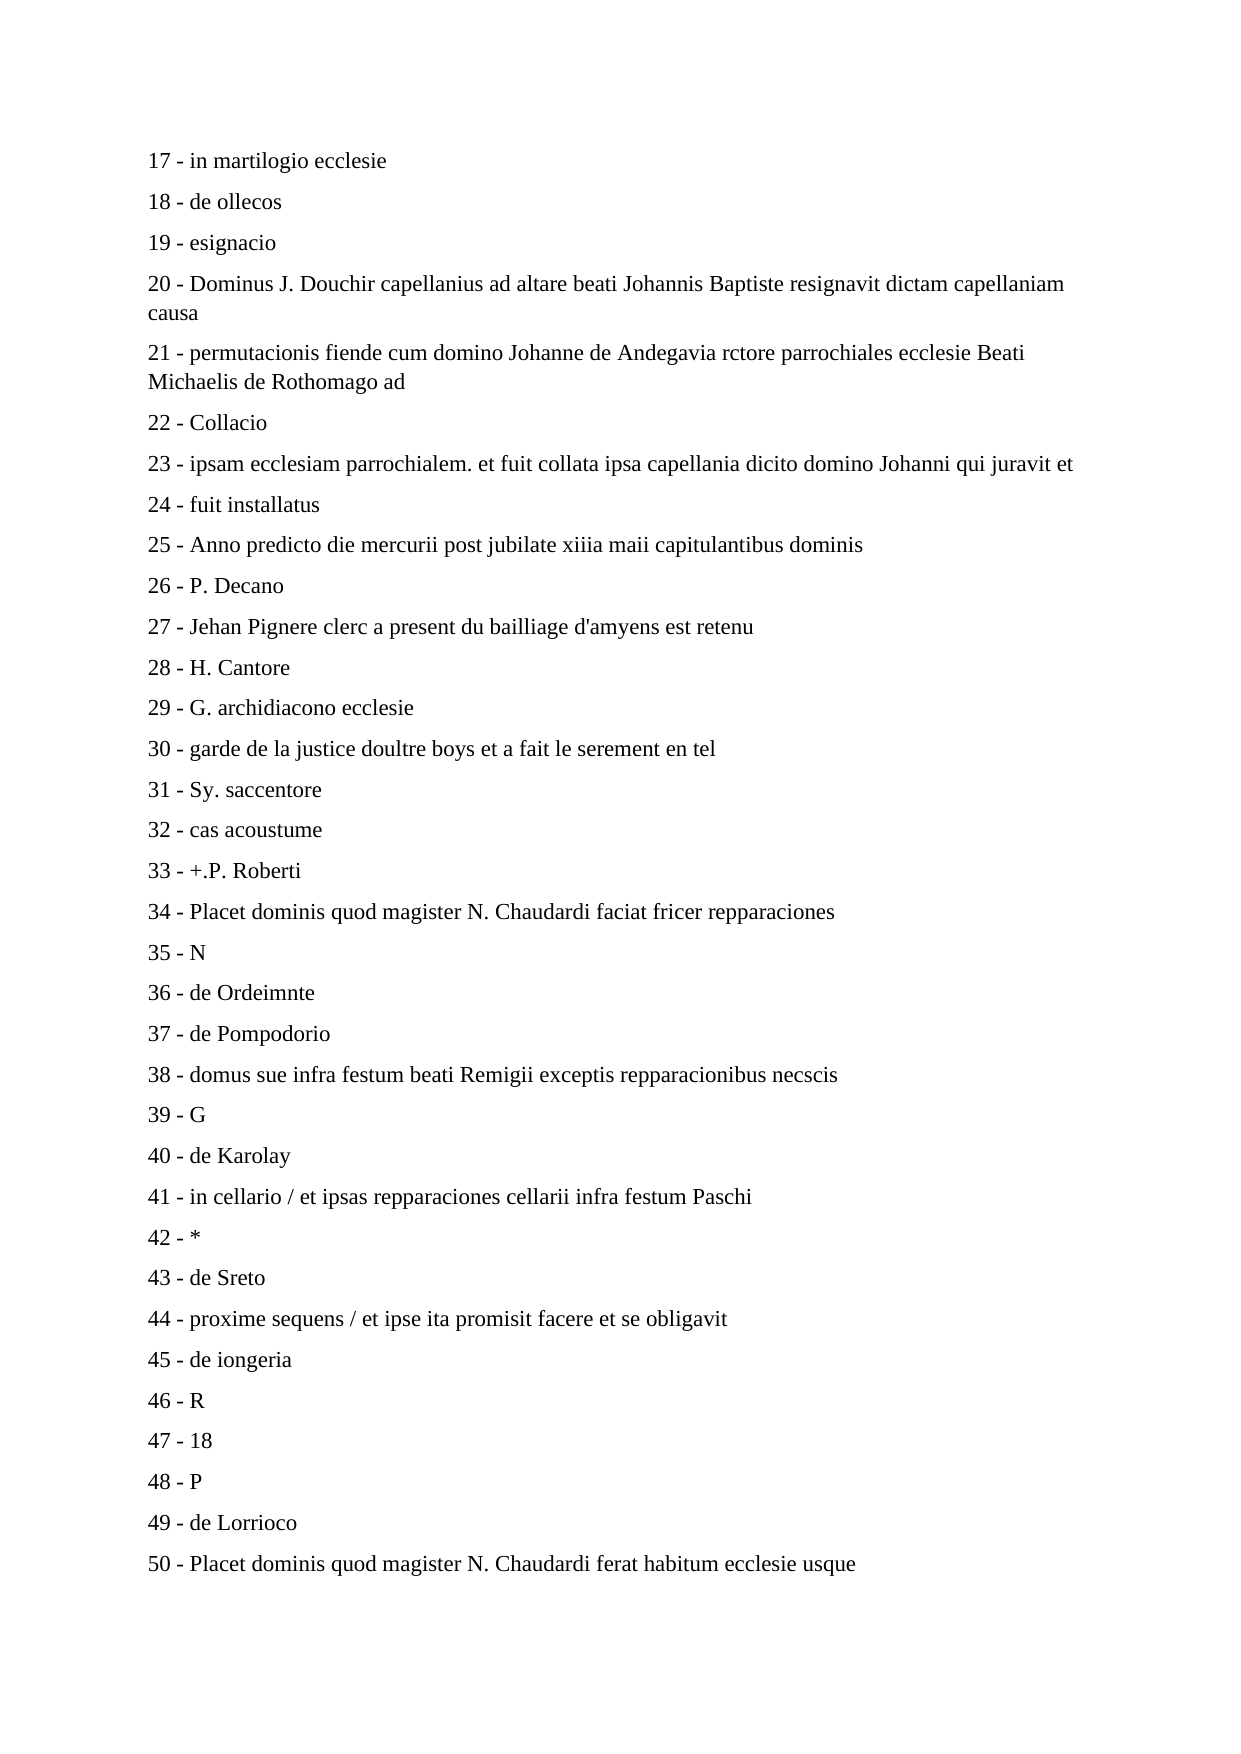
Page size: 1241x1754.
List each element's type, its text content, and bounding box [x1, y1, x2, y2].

text 43 - de Sreto [148, 1264, 1093, 1291]
text 25 - Anno predicto die mercurii post jubilate xiiia maii capitulantibus dominis [148, 531, 1093, 558]
text 42 - * [148, 1224, 1093, 1250]
text 33 - +.P. Roberti [148, 857, 1093, 883]
text 31 - Sy. saccentore [148, 776, 1093, 802]
text 40 - de Karolay [148, 1142, 1093, 1169]
text 41 - in cellario / et ipsas repparaciones cellarii infra festum Paschi [148, 1183, 1093, 1209]
text 30 - garde de la justice doultre boys et a fait le serement en tel [148, 735, 1093, 761]
text 44 - proxime sequens / et ipse ita promisit facere et se obligavit [148, 1305, 1093, 1332]
text 50 - Placet dominis quod magister N. Chaudardi ferat habitum ecclesie usque [148, 1549, 1093, 1576]
text 26 - P. Decano [148, 572, 1093, 598]
text 27 - Jehan Pignere clerc a present du bailliage d'amyens est retenu [148, 613, 1093, 639]
text 45 - de iongeria [148, 1346, 1093, 1372]
text 36 - de Ordeimnte [148, 979, 1093, 1006]
text 17 - in martilogio ecclesie [148, 148, 1093, 174]
text 49 - de Lorrioco [148, 1509, 1093, 1535]
text 37 - de Pompodorio [148, 1020, 1093, 1046]
text 35 - N [148, 939, 1093, 965]
text 28 - H. Cantore [148, 653, 1093, 680]
text 34 - Placet dominis quod magister N. Chaudardi faciat fricer repparaciones [148, 898, 1093, 924]
text 22 - Collacio [148, 409, 1093, 436]
text 38 - domus sue infra festum beati Remigii exceptis repparacionibus necscis [148, 1061, 1093, 1087]
text 47 - 18 [148, 1427, 1093, 1454]
text 23 - ipsam ecclesiam parrochialem. et fuit collata ipsa capellania dicito domino Johanni qui juravit et [148, 450, 1093, 476]
text 29 - G. archidiacono ecclesie [148, 694, 1093, 721]
text 18 - de ollecos [148, 188, 1093, 215]
text 46 - R [148, 1387, 1093, 1413]
text 32 - cas acoustume [148, 816, 1093, 843]
text 24 - fuit installatus [148, 491, 1093, 517]
text 19 - esignacio [148, 229, 1093, 255]
text 20 - Dominus J. Douchir capellanius ad altare beati Johannis Baptiste resignavit dictam capellaniam causa [148, 270, 1093, 325]
text 48 - P [148, 1468, 1093, 1494]
text 21 - permutacionis fiende cum domino Johanne de Andegavia rctore parrochiales ecclesie Beati Michaelis de Rothomago ad [148, 339, 1093, 395]
text 39 - G [148, 1102, 1093, 1128]
